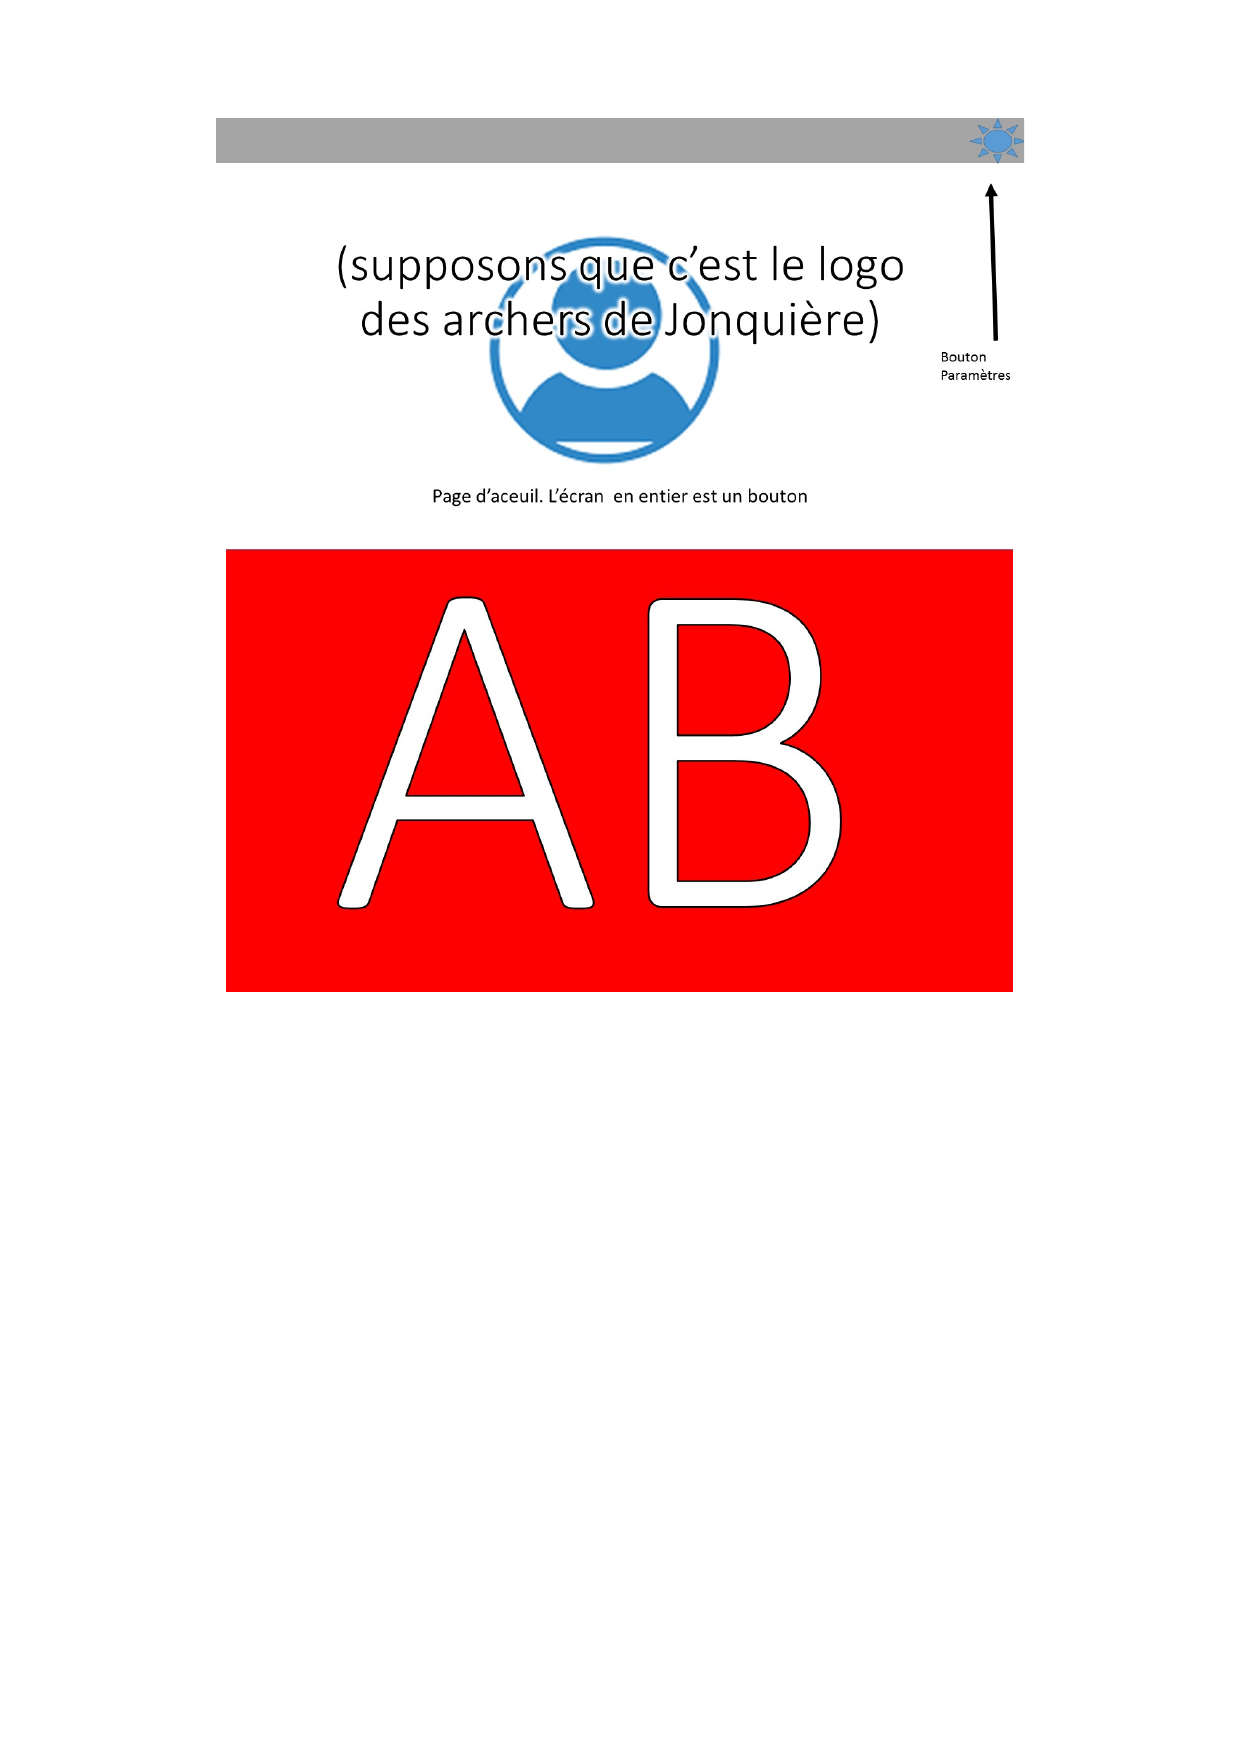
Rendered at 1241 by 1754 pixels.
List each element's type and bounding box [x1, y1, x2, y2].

picture [216, 118, 1025, 992]
